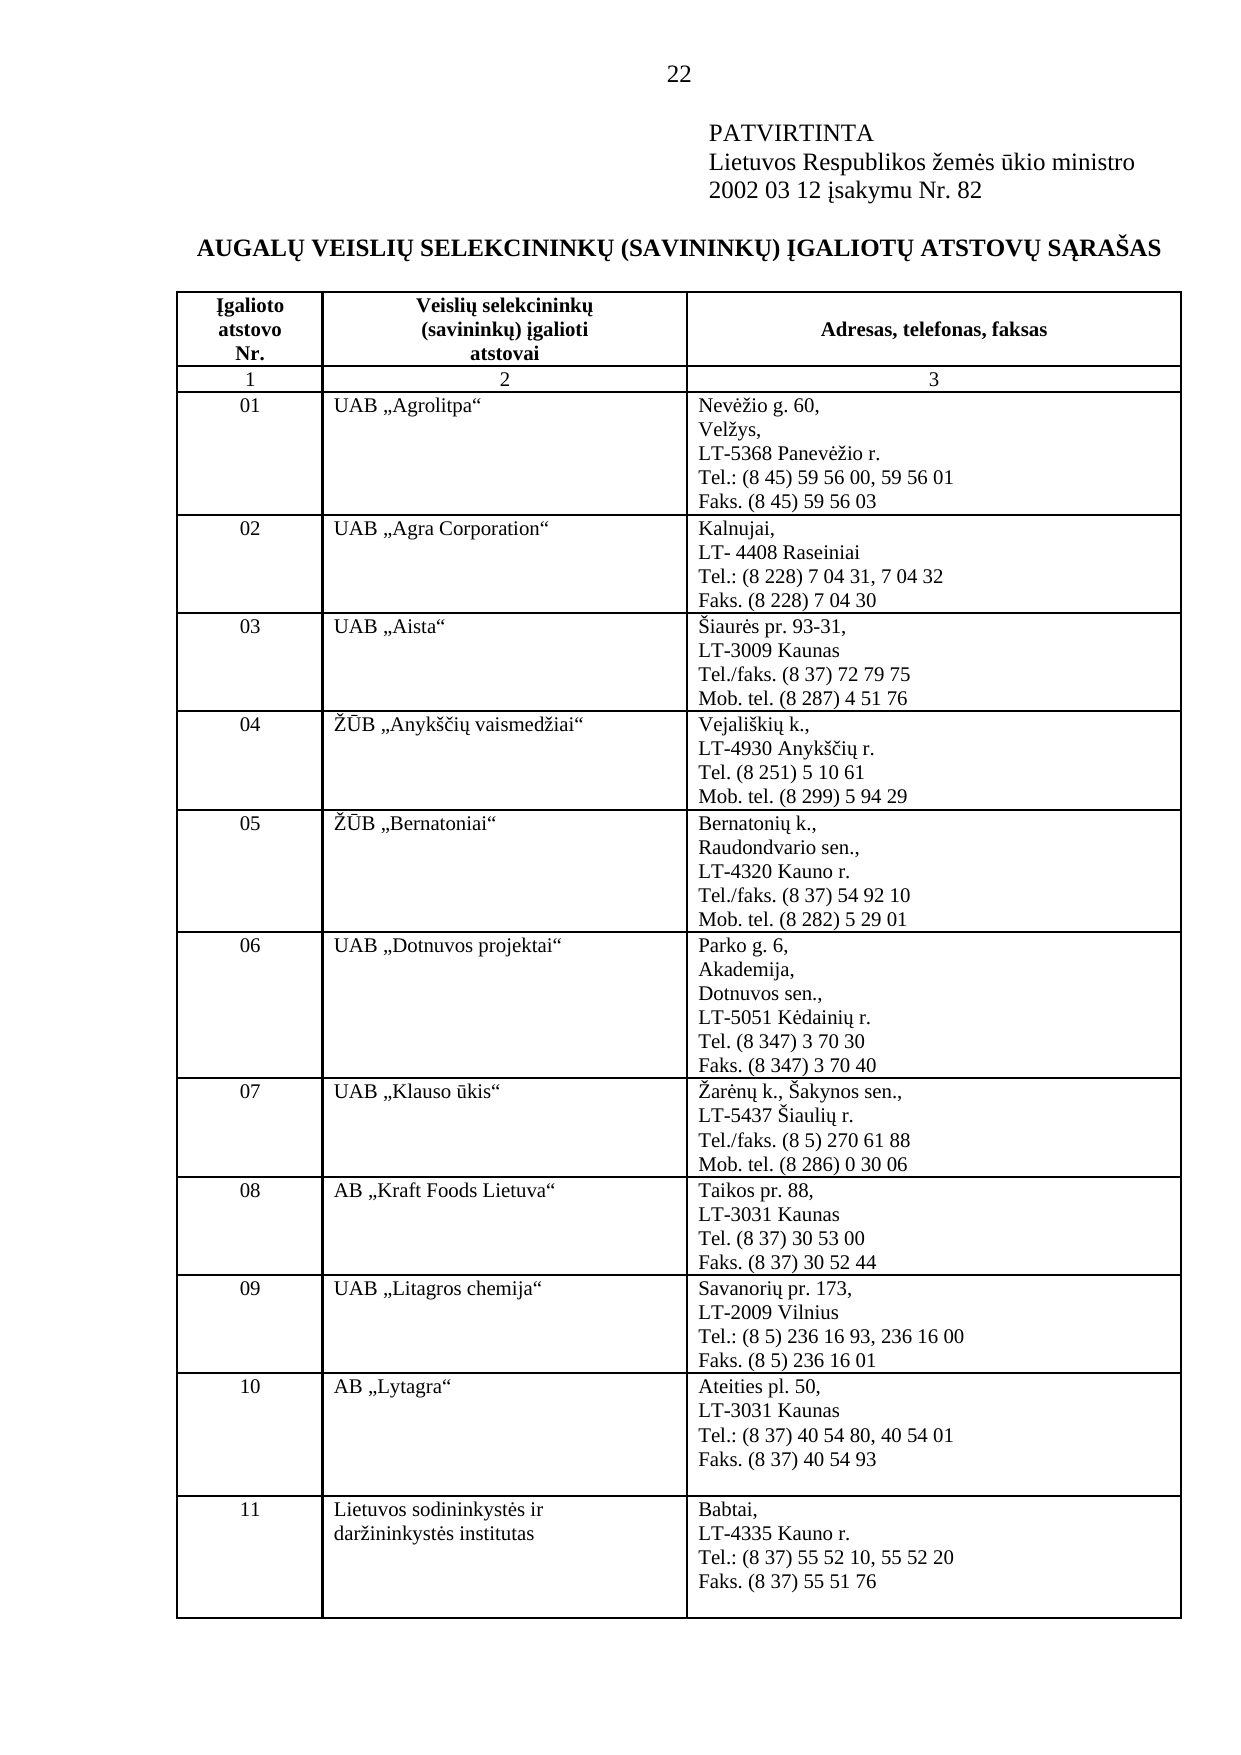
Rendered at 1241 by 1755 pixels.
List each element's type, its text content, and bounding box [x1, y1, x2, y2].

text 2002 03 12 įsakymu Nr. 82 [177, 176, 1181, 204]
table_cell 09 [178, 1276, 321, 1372]
table_cell Žarėnų k., Šakynos sen., LT-5437 Šiaulių r. Tel./faks. (8 5) 270 61 88 Mob. tel. (8 286) 0 30 06 [688, 1079, 1180, 1176]
table_cell Savanorių pr. 173, LT-2009 Vilnius Tel.: (8 5) 236 16 93, 236 16 00 Faks. (8 5) 236 16 01 [688, 1276, 1180, 1372]
table_cell Nevėžio g. 60, Velžys, LT-5368 Panevėžio r. Tel.: (8 45) 59 56 00, 59 56 01 Faks. (8 45) 59 56 03 [688, 393, 1180, 513]
table_cell 05 [178, 811, 321, 931]
table_cell 02 [178, 516, 321, 612]
table_cell Bernatonių k., Raudondvario sen., LT-4320 Kauno r. Tel./faks. (8 37) 54 92 10 Mob. tel. (8 282) 5 29 01 [688, 811, 1180, 931]
table_header Adresas, telefonas, faksas [688, 293, 1180, 365]
table_cell 06 [178, 933, 321, 1077]
table_cell Ateities pl. 50, LT-3031 Kaunas Tel.: (8 37) 40 54 80, 40 54 01 Faks. (8 37) 40 54 93 [688, 1374, 1180, 1495]
table_cell 3 [688, 367, 1180, 391]
table_cell 07 [178, 1079, 321, 1176]
table_cell 03 [178, 614, 321, 710]
table_cell 04 [178, 712, 321, 808]
table_cell 10 [178, 1374, 321, 1495]
table_cell 08 [178, 1178, 321, 1274]
table_cell Taikos pr. 88, LT-3031 Kaunas Tel. (8 37) 30 53 00 Faks. (8 37) 30 52 44 [688, 1178, 1180, 1274]
table_cell Šiaurės pr. 93-31, LT-3009 Kaunas Tel./faks. (8 37) 72 79 75 Mob. tel. (8 287) 4 51 76 [688, 614, 1180, 710]
table_cell Vejališkių k., LT-4930 Anykščių r. Tel. (8 251) 5 10 61 Mob. tel. (8 299) 5 94 29 [688, 712, 1180, 808]
text PATVIRTINTA [177, 118, 1181, 147]
table_cell ŽŪB „Anykščių vaismedžiai“ [324, 712, 686, 808]
table_cell AB „Kraft Foods Lietuva“ [324, 1178, 686, 1274]
table_cell AB „Lytagra“ [324, 1374, 686, 1495]
table_cell UAB „Agra Corporation“ [324, 516, 686, 612]
table_cell UAB „Litagros chemija“ [324, 1276, 686, 1372]
table_header Įgalioto atstovo Nr. [178, 293, 321, 365]
table_cell 2 [324, 367, 686, 391]
text Lietuvos Respublikos žemės ūkio ministro [177, 147, 1181, 176]
text AUGALŲ VEISLIŲ SELEKCININKŲ (SAVININKŲ) ĮGALIOTŲ ATSTOVŲ SĄRAŠAS [177, 233, 1181, 262]
table_cell Kalnujai, LT- 4408 Raseiniai Tel.: (8 228) 7 04 31, 7 04 32 Faks. (8 228) 7 04 30 [688, 516, 1180, 612]
table_cell ŽŪB „Bernatoniai“ [324, 811, 686, 931]
table_cell UAB „Klauso ūkis“ [324, 1079, 686, 1176]
table_cell UAB „Dotnuvos projektai“ [324, 933, 686, 1077]
table_cell UAB „Agrolitpa“ [324, 393, 686, 513]
table_cell Parko g. 6, Akademija, Dotnuvos sen., LT-5051 Kėdainių r. Tel. (8 347) 3 70 30 Faks. (8 347) 3 70 40 [688, 933, 1180, 1077]
table_cell 11 [178, 1497, 321, 1617]
table_cell 1 [178, 367, 321, 391]
table_cell Lietuvos sodininkystės ir daržininkystės institutas [324, 1497, 686, 1617]
table_cell Babtai, LT-4335 Kauno r. Tel.: (8 37) 55 52 10, 55 52 20 Faks. (8 37) 55 51 76 [688, 1497, 1180, 1617]
table_cell UAB „Aista“ [324, 614, 686, 710]
table_cell 01 [178, 393, 321, 513]
table_header Veislių selekcininkų (savininkų) įgalioti atstovai [324, 293, 686, 365]
